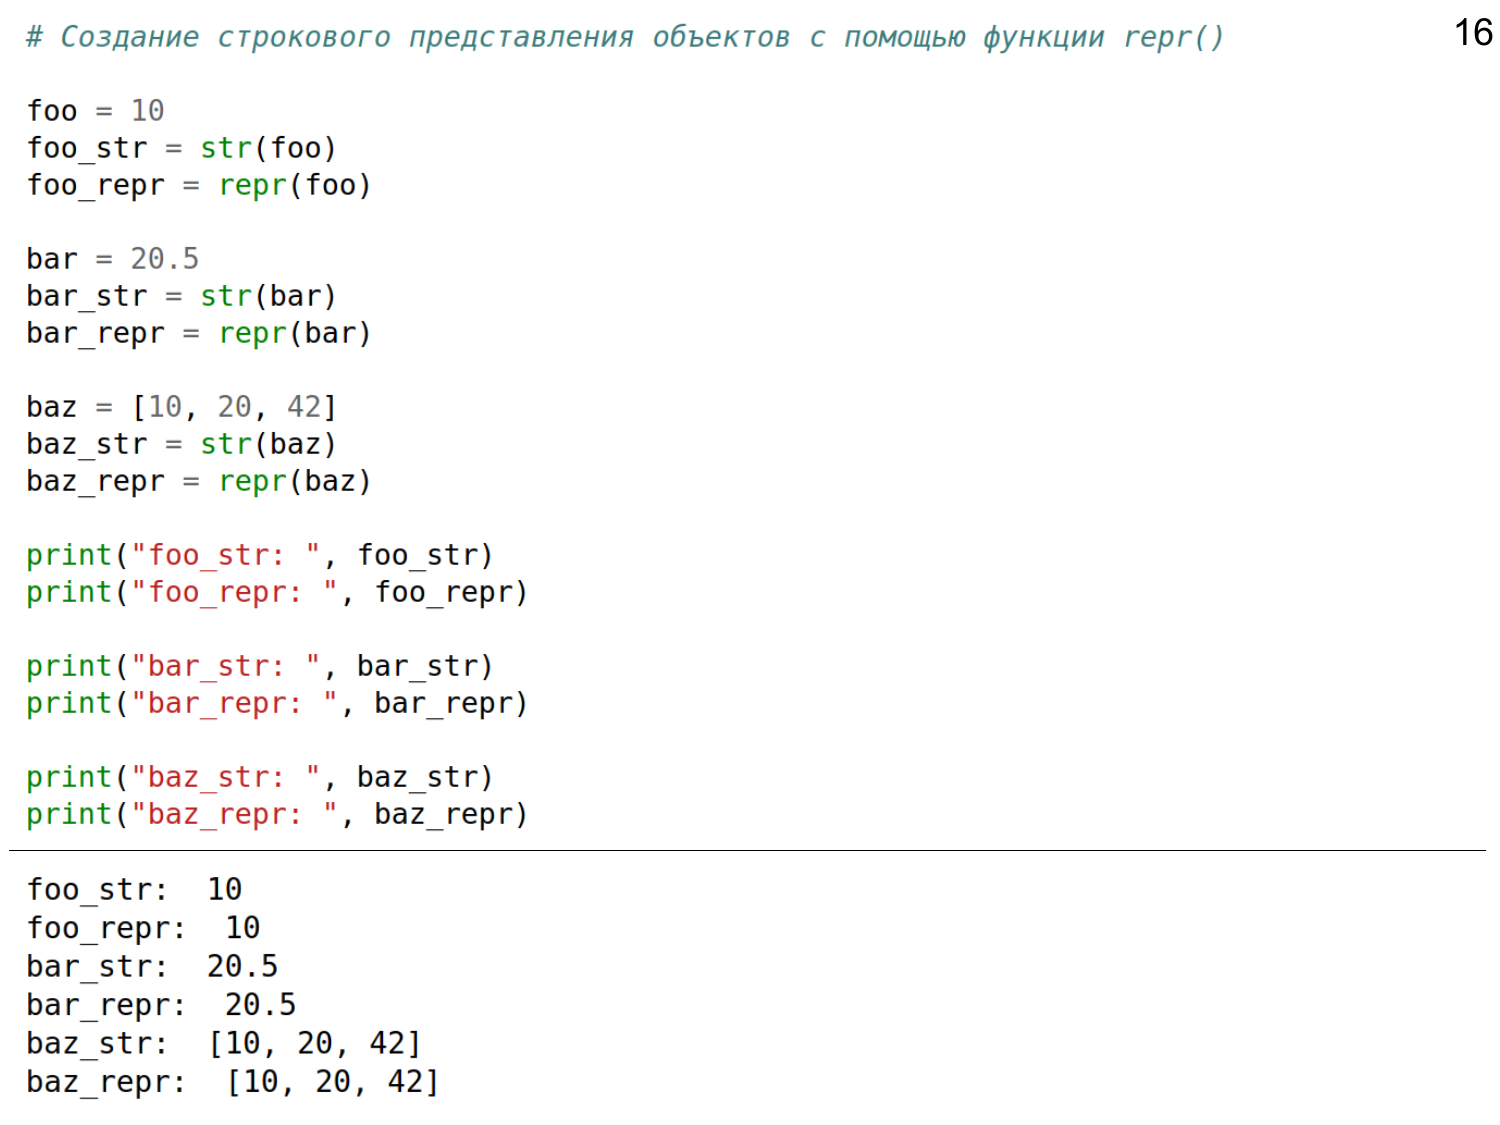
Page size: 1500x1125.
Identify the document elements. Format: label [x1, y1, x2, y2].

picture [18, 867, 442, 1109]
picture [14, 13, 1236, 838]
